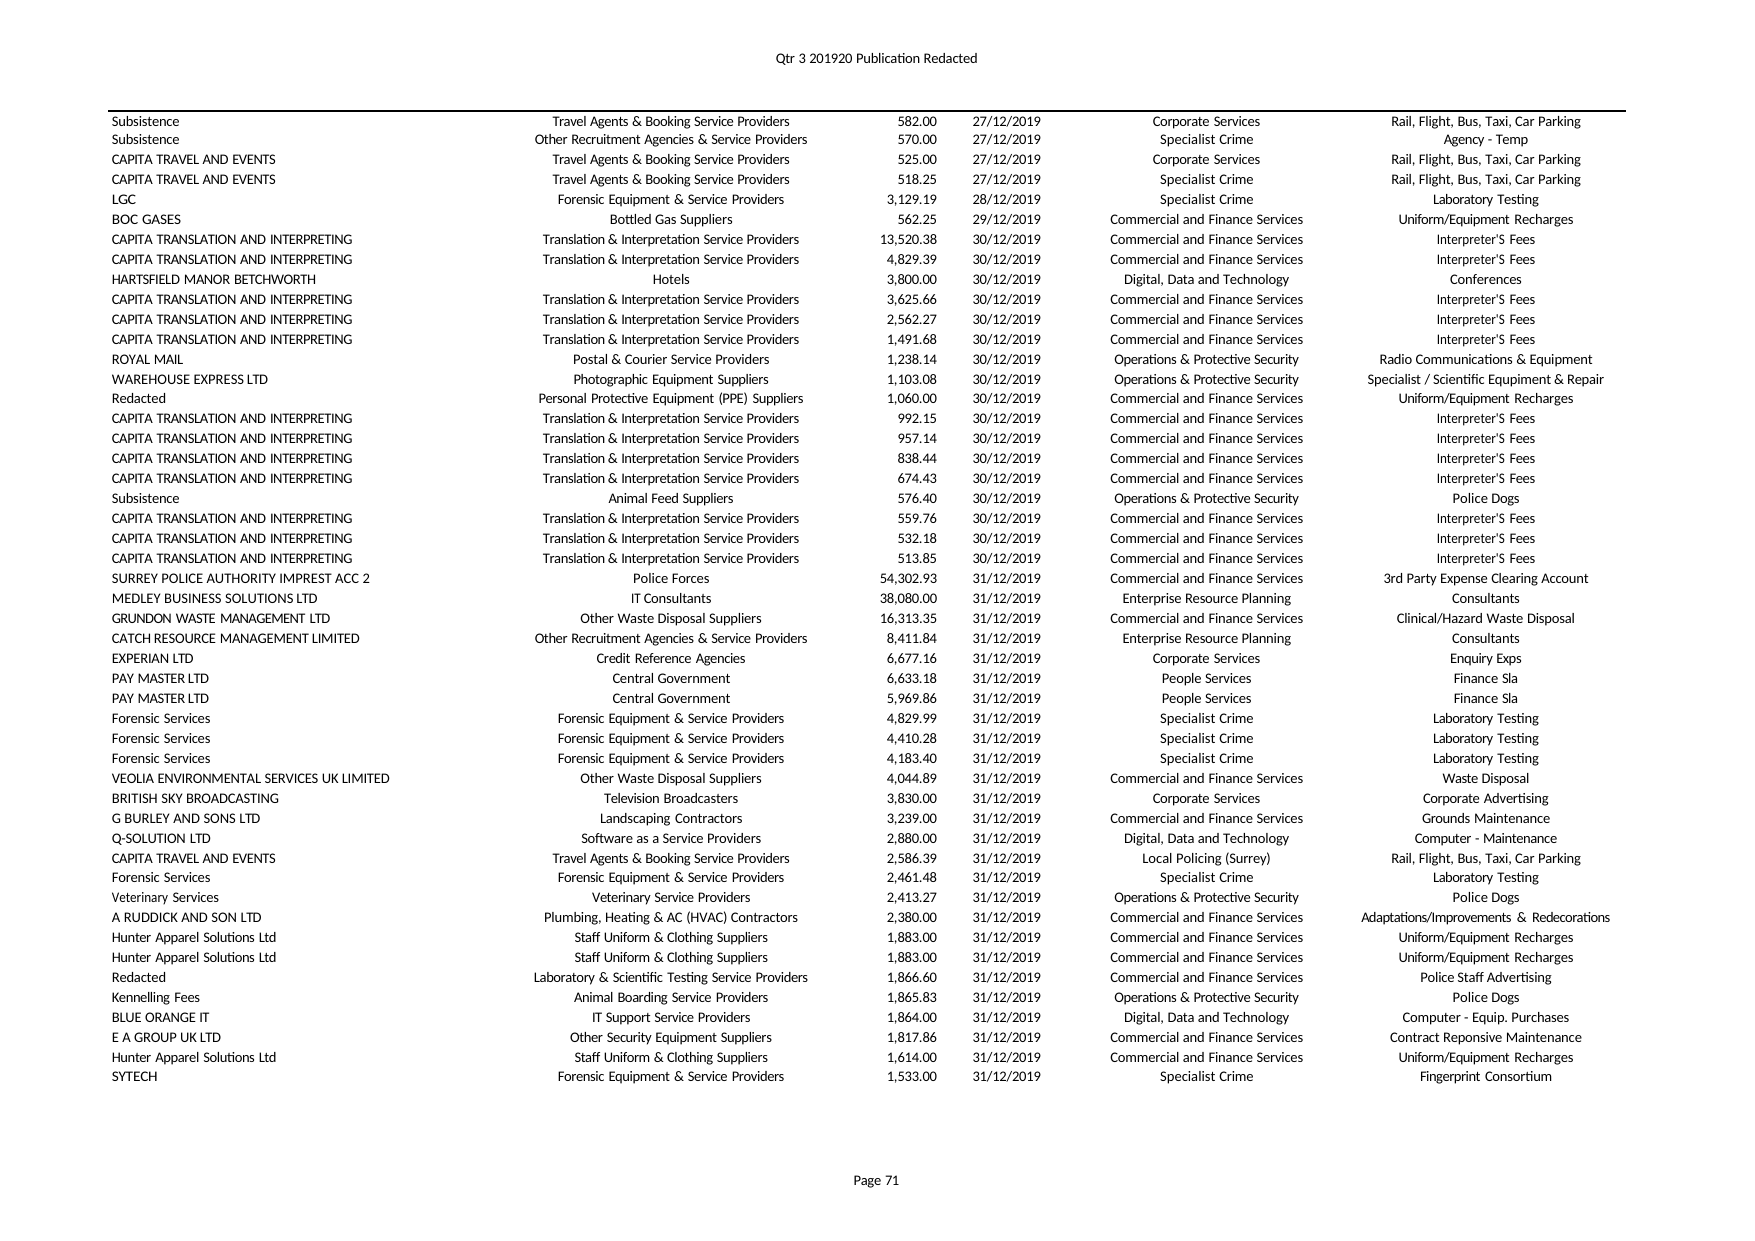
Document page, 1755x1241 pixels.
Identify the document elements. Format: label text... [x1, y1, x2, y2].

table_cell 4,829.39 [831, 250, 944, 270]
table_cell 1,103.08 [831, 370, 944, 389]
table_cell Kennelling Fees [108, 988, 508, 1008]
table_cell CAPITA TRAVEL AND EVENTS [108, 150, 508, 170]
table_cell Commercial and Finance Services [1067, 250, 1346, 270]
table_cell Translation & Interpretation Service Providers [509, 529, 831, 549]
table_cell Finance Sla [1346, 669, 1626, 689]
table_cell Hunter Apparel Solutions Ltd [108, 948, 508, 968]
table_cell 1,864.00 [831, 1008, 944, 1028]
table_cell Translation & Interpretation Service Providers [509, 509, 831, 529]
table_cell Translation & Interpretation Service Providers [509, 290, 831, 310]
table_cell Digital, Data and Technology [1067, 270, 1346, 290]
table_cell Uniform/Equipment Recharges [1346, 948, 1626, 968]
table_cell Other Recruitment Agencies & Service Providers [509, 629, 831, 649]
table_cell Specialist Crime [1067, 170, 1346, 190]
table_cell 3,129.19 [831, 190, 944, 210]
table_cell 3,625.66 [831, 290, 944, 310]
table_cell 31/12/2019 [944, 908, 1067, 928]
table_cell Interpreter'S Fees [1346, 509, 1626, 529]
table_cell Forensic Equipment & Service Providers [509, 190, 831, 210]
table_cell Forensic Equipment & Service Providers [509, 709, 831, 729]
table_cell 31/12/2019 [944, 869, 1067, 888]
table_cell Redacted [108, 968, 508, 988]
table_cell Forensic Services [108, 709, 508, 729]
table_cell 31/12/2019 [944, 569, 1067, 589]
table_cell Corporate Services [1067, 789, 1346, 809]
table_cell 30/12/2019 [944, 450, 1067, 469]
table_cell Specialist Crime [1067, 869, 1346, 888]
table_cell IT Consultants [509, 589, 831, 609]
table_cell Laboratory Testing [1346, 190, 1626, 210]
table_cell Enquiry Exps [1346, 649, 1626, 669]
table_cell 31/12/2019 [944, 889, 1067, 908]
table_cell 27/12/2019 [944, 130, 1067, 150]
table_cell Bottled Gas Suppliers [509, 210, 831, 230]
table_cell Credit Reference Agencies [509, 649, 831, 669]
table_cell SURREY POLICE AUTHORITY IMPREST ACC 2 [108, 569, 508, 589]
table_cell Photographic Equipment Suppliers [509, 370, 831, 389]
table_cell CAPITA TRANSLATION AND INTERPRETING [108, 330, 508, 349]
table_cell CAPITA TRANSLATION AND INTERPRETING [108, 450, 508, 469]
table_cell 1,238.14 [831, 350, 944, 369]
table_cell 4,044.89 [831, 769, 944, 789]
table_cell Interpreter'S Fees [1346, 529, 1626, 549]
table_cell 576.40 [831, 489, 944, 509]
table_cell Commercial and Finance Services [1067, 529, 1346, 549]
table_cell BOC GASES [108, 210, 508, 230]
table_cell 16,313.35 [831, 609, 944, 629]
table_cell 957.14 [831, 430, 944, 449]
table_cell Rail, Flight, Bus, Taxi, Car Parking [1346, 150, 1626, 170]
table_cell 54,302.93 [831, 569, 944, 589]
table_cell Operations & Protective Security [1067, 889, 1346, 908]
table_cell 31/12/2019 [944, 829, 1067, 848]
table_cell Specialist Crime [1067, 1068, 1346, 1087]
table_cell Forensic Services [108, 729, 508, 749]
table_cell Commercial and Finance Services [1067, 310, 1346, 330]
table_cell Commercial and Finance Services [1067, 469, 1346, 489]
table_cell PAY MASTER LTD [108, 689, 508, 709]
table_cell Veterinary Services [108, 889, 508, 908]
table_cell 31/12/2019 [944, 948, 1067, 968]
table_cell Conferences [1346, 270, 1626, 290]
table_cell Interpreter'S Fees [1346, 250, 1626, 270]
table_cell 31/12/2019 [944, 769, 1067, 789]
table_cell Translation & Interpretation Service Providers [509, 469, 831, 489]
table_cell Specialist Crime [1067, 190, 1346, 210]
table_cell Uniform/Equipment Recharges [1346, 928, 1626, 948]
table_cell 30/12/2019 [944, 310, 1067, 330]
table_cell Subsistence [108, 130, 508, 150]
table_cell 38,080.00 [831, 589, 944, 609]
table_cell SYTECH [108, 1068, 508, 1087]
table_cell BRITISH SKY BROADCASTING [108, 789, 508, 809]
table_cell 30/12/2019 [944, 370, 1067, 389]
table_cell Travel Agents & Booking Service Providers [509, 849, 831, 868]
table_cell Adaptations/Improvements & Redecorations [1346, 908, 1626, 928]
table_cell Other Security Equipment Suppliers [509, 1028, 831, 1048]
table_cell CAPITA TRAVEL AND EVENTS [108, 170, 508, 190]
table_cell Consultants [1346, 589, 1626, 609]
table_cell 13,520.38 [831, 230, 944, 250]
table_cell Animal Boarding Service Providers [509, 988, 831, 1008]
table_cell A RUDDICK AND SON LTD [108, 908, 508, 928]
table_cell Laboratory & Scientific Testing Service Providers [509, 968, 831, 988]
table_cell Corporate Services [1067, 112, 1346, 130]
table_cell Veterinary Service Providers [509, 889, 831, 908]
table_cell 30/12/2019 [944, 410, 1067, 429]
table_cell EXPERIAN LTD [108, 649, 508, 669]
table_cell 6,633.18 [831, 669, 944, 689]
table_cell Corporate Services [1067, 649, 1346, 669]
table_cell 2,586.39 [831, 849, 944, 868]
table_cell Redacted [108, 390, 508, 409]
table_cell Plumbing, Heating & AC (HVAC) Contractors [509, 908, 831, 928]
table_cell Corporate Services [1067, 150, 1346, 170]
table_cell 31/12/2019 [944, 789, 1067, 809]
table_cell HARTSFIELD MANOR BETCHWORTH [108, 270, 508, 290]
table_cell Interpreter'S Fees [1346, 469, 1626, 489]
table_cell Police Dogs [1346, 988, 1626, 1008]
table_cell Agency - Temp [1346, 130, 1626, 150]
table_cell 4,183.40 [831, 749, 944, 769]
table_cell Interpreter'S Fees [1346, 230, 1626, 250]
table_cell Digital, Data and Technology [1067, 829, 1346, 848]
table_cell CAPITA TRANSLATION AND INTERPRETING [108, 430, 508, 449]
table_cell 1,533.00 [831, 1068, 944, 1087]
table_cell Translation & Interpretation Service Providers [509, 430, 831, 449]
table_cell 30/12/2019 [944, 430, 1067, 449]
table_cell Hunter Apparel Solutions Ltd [108, 928, 508, 948]
table_cell PAY MASTER LTD [108, 669, 508, 689]
table_cell 1,817.86 [831, 1028, 944, 1048]
table_cell 3rd Party Expense Clearing Account [1346, 569, 1626, 589]
table_cell G BURLEY AND SONS LTD [108, 809, 508, 829]
table_cell Commercial and Finance Services [1067, 549, 1346, 569]
table_cell 30/12/2019 [944, 529, 1067, 549]
table_cell Computer - Maintenance [1346, 829, 1626, 848]
table_cell IT Support Service Providers [509, 1008, 831, 1028]
table_cell Commercial and Finance Services [1067, 330, 1346, 349]
table_cell 518.25 [831, 170, 944, 190]
table_cell CAPITA TRANSLATION AND INTERPRETING [108, 310, 508, 330]
table_cell 570.00 [831, 130, 944, 150]
table_cell 31/12/2019 [944, 849, 1067, 868]
table_cell 30/12/2019 [944, 509, 1067, 529]
table_cell Interpreter'S Fees [1346, 410, 1626, 429]
table_cell 4,410.28 [831, 729, 944, 749]
table_cell Subsistence [108, 489, 508, 509]
table_cell Corporate Advertising [1346, 789, 1626, 809]
table_cell 31/12/2019 [944, 988, 1067, 1008]
table_cell 31/12/2019 [944, 729, 1067, 749]
table_cell Commercial and Finance Services [1067, 1048, 1346, 1068]
table_cell CATCH RESOURCE MANAGEMENT LIMITED [108, 629, 508, 649]
table_cell 513.85 [831, 549, 944, 569]
table_cell Landscaping Contractors [509, 809, 831, 829]
table_cell Television Broadcasters [509, 789, 831, 809]
table_cell 31/12/2019 [944, 809, 1067, 829]
table_cell 31/12/2019 [944, 1008, 1067, 1028]
table_cell Central Government [509, 689, 831, 709]
table_cell Forensic Services [108, 749, 508, 769]
table_cell Forensic Equipment & Service Providers [509, 729, 831, 749]
table_cell 3,800.00 [831, 270, 944, 290]
table_cell 1,614.00 [831, 1048, 944, 1068]
table_cell Commercial and Finance Services [1067, 410, 1346, 429]
table_cell CAPITA TRANSLATION AND INTERPRETING [108, 230, 508, 250]
table_cell 992.15 [831, 410, 944, 429]
table_cell Travel Agents & Booking Service Providers [509, 150, 831, 170]
table_cell VEOLIA ENVIRONMENTAL SERVICES UK LIMITED [108, 769, 508, 789]
table_cell Central Government [509, 669, 831, 689]
table_cell BLUE ORANGE IT [108, 1008, 508, 1028]
table_cell 3,239.00 [831, 809, 944, 829]
table_cell CAPITA TRANSLATION AND INTERPRETING [108, 250, 508, 270]
table_cell Translation & Interpretation Service Providers [509, 549, 831, 569]
table_cell 2,380.00 [831, 908, 944, 928]
table_cell 31/12/2019 [944, 968, 1067, 988]
table_cell Travel Agents & Booking Service Providers [509, 170, 831, 190]
table_cell 559.76 [831, 509, 944, 529]
table_cell 30/12/2019 [944, 330, 1067, 349]
table_cell 31/12/2019 [944, 1068, 1067, 1087]
table_cell Interpreter'S Fees [1346, 330, 1626, 349]
table_cell Operations & Protective Security [1067, 988, 1346, 1008]
table_cell Commercial and Finance Services [1067, 210, 1346, 230]
table_cell Translation & Interpretation Service Providers [509, 450, 831, 469]
table_cell Enterprise Resource Planning [1067, 589, 1346, 609]
table_cell Commercial and Finance Services [1067, 450, 1346, 469]
table_cell Hotels [509, 270, 831, 290]
table_cell Uniform/Equipment Recharges [1346, 210, 1626, 230]
table_cell Animal Feed Suppliers [509, 489, 831, 509]
table_cell 31/12/2019 [944, 689, 1067, 709]
table_cell Translation & Interpretation Service Providers [509, 310, 831, 330]
table_cell Police Dogs [1346, 889, 1626, 908]
table_cell 1,866.60 [831, 968, 944, 988]
table_cell 2,562.27 [831, 310, 944, 330]
table_cell 8,411.84 [831, 629, 944, 649]
table_cell Commercial and Finance Services [1067, 509, 1346, 529]
table_cell Specialist Crime [1067, 130, 1346, 150]
table_cell Police Dogs [1346, 489, 1626, 509]
table_cell CAPITA TRANSLATION AND INTERPRETING [108, 549, 508, 569]
table_cell ROYAL MAIL [108, 350, 508, 369]
table_cell Forensic Equipment & Service Providers [509, 749, 831, 769]
table_cell Laboratory Testing [1346, 709, 1626, 729]
table_cell 30/12/2019 [944, 489, 1067, 509]
table_cell 28/12/2019 [944, 190, 1067, 210]
table_cell Rail, Flight, Bus, Taxi, Car Parking [1346, 170, 1626, 190]
table_cell 31/12/2019 [944, 589, 1067, 609]
table_cell GRUNDON WASTE MANAGEMENT LTD [108, 609, 508, 629]
table_cell Interpreter'S Fees [1346, 430, 1626, 449]
table_cell Specialist / Scientific Equpiment & Repair [1346, 370, 1626, 389]
table_cell 31/12/2019 [944, 669, 1067, 689]
table_cell Police Forces [509, 569, 831, 589]
table_cell Uniform/Equipment Recharges [1346, 1048, 1626, 1068]
table_cell People Services [1067, 669, 1346, 689]
table_cell 31/12/2019 [944, 629, 1067, 649]
table_cell Specialist Crime [1067, 729, 1346, 749]
table_cell Consultants [1346, 629, 1626, 649]
table_cell Commercial and Finance Services [1067, 290, 1346, 310]
table_cell Commercial and Finance Services [1067, 609, 1346, 629]
table_cell Staff Uniform & Clothing Suppliers [509, 948, 831, 968]
table_cell 30/12/2019 [944, 350, 1067, 369]
table_cell Forensic Equipment & Service Providers [509, 869, 831, 888]
table_cell 2,461.48 [831, 869, 944, 888]
table_cell Commercial and Finance Services [1067, 928, 1346, 948]
table_cell Translation & Interpretation Service Providers [509, 230, 831, 250]
table_cell Operations & Protective Security [1067, 489, 1346, 509]
table_cell 31/12/2019 [944, 649, 1067, 669]
table_cell 1,060.00 [831, 390, 944, 409]
table_cell Rail, Flight, Bus, Taxi, Car Parking [1346, 849, 1626, 868]
table_cell Commercial and Finance Services [1067, 948, 1346, 968]
table_cell 6,677.16 [831, 649, 944, 669]
table_cell 30/12/2019 [944, 230, 1067, 250]
table_cell 31/12/2019 [944, 609, 1067, 629]
table_cell 1,883.00 [831, 948, 944, 968]
table_cell 30/12/2019 [944, 390, 1067, 409]
table_cell 30/12/2019 [944, 270, 1067, 290]
table_cell Commercial and Finance Services [1067, 230, 1346, 250]
table_cell 27/12/2019 [944, 112, 1067, 130]
table_cell 562.25 [831, 210, 944, 230]
table_cell Commercial and Finance Services [1067, 968, 1346, 988]
table_cell Operations & Protective Security [1067, 350, 1346, 369]
table_cell 30/12/2019 [944, 250, 1067, 270]
table_cell Personal Protective Equipment (PPE) Suppliers [509, 390, 831, 409]
table_cell 30/12/2019 [944, 549, 1067, 569]
table_cell Digital, Data and Technology [1067, 1008, 1346, 1028]
table_cell Commercial and Finance Services [1067, 809, 1346, 829]
table_cell Interpreter'S Fees [1346, 290, 1626, 310]
table_cell Police Staff Advertising [1346, 968, 1626, 988]
table_cell Grounds Maintenance [1346, 809, 1626, 829]
table_cell Enterprise Resource Planning [1067, 629, 1346, 649]
table_cell 532.18 [831, 529, 944, 549]
table_cell Translation & Interpretation Service Providers [509, 330, 831, 349]
table_cell Interpreter'S Fees [1346, 450, 1626, 469]
table_cell 525.00 [831, 150, 944, 170]
table_cell 1,491.68 [831, 330, 944, 349]
table_cell Translation & Interpretation Service Providers [509, 250, 831, 270]
table_cell Postal & Courier Service Providers [509, 350, 831, 369]
table_cell People Services [1067, 689, 1346, 709]
table_cell 30/12/2019 [944, 290, 1067, 310]
table_cell 1,865.83 [831, 988, 944, 1008]
table_cell Hunter Apparel Solutions Ltd [108, 1048, 508, 1068]
table_cell Specialist Crime [1067, 709, 1346, 729]
table_cell Interpreter'S Fees [1346, 549, 1626, 569]
table_cell Contract Reponsive Maintenance [1346, 1028, 1626, 1048]
table_cell Laboratory Testing [1346, 729, 1626, 749]
table_cell 1,883.00 [831, 928, 944, 948]
table_cell Commercial and Finance Services [1067, 908, 1346, 928]
table_cell CAPITA TRANSLATION AND INTERPRETING [108, 469, 508, 489]
table_cell 3,830.00 [831, 789, 944, 809]
table_cell Other Waste Disposal Suppliers [509, 609, 831, 629]
table_cell Staff Uniform & Clothing Suppliers [509, 928, 831, 948]
table_cell 31/12/2019 [944, 1028, 1067, 1048]
table_cell Rail, Flight, Bus, Taxi, Car Parking [1346, 112, 1626, 130]
table_cell CAPITA TRANSLATION AND INTERPRETING [108, 410, 508, 429]
table_cell 2,880.00 [831, 829, 944, 848]
table_cell MEDLEY BUSINESS SOLUTIONS LTD [108, 589, 508, 609]
table_cell 674.43 [831, 469, 944, 489]
table_cell Commercial and Finance Services [1067, 569, 1346, 589]
table_cell Software as a Service Providers [509, 829, 831, 848]
table_cell Commercial and Finance Services [1067, 1028, 1346, 1048]
table_cell CAPITA TRANSLATION AND INTERPRETING [108, 529, 508, 549]
table_cell Subsistence [108, 112, 508, 130]
table_cell 29/12/2019 [944, 210, 1067, 230]
table_cell 2,413.27 [831, 889, 944, 908]
table_cell 27/12/2019 [944, 150, 1067, 170]
table_cell Waste Disposal [1346, 769, 1626, 789]
table_cell 31/12/2019 [944, 928, 1067, 948]
table_cell 31/12/2019 [944, 1048, 1067, 1068]
table_cell Q-SOLUTION LTD [108, 829, 508, 848]
table_cell Commercial and Finance Services [1067, 430, 1346, 449]
table_cell Forensic Equipment & Service Providers [509, 1068, 831, 1087]
table_cell Operations & Protective Security [1067, 370, 1346, 389]
table_cell Other Waste Disposal Suppliers [509, 769, 831, 789]
table_cell E A GROUP UK LTD [108, 1028, 508, 1048]
table_cell Fingerprint Consortium [1346, 1068, 1626, 1087]
table_cell Commercial and Finance Services [1067, 769, 1346, 789]
table_cell Clinical/Hazard Waste Disposal [1346, 609, 1626, 629]
table_cell CAPITA TRAVEL AND EVENTS [108, 849, 508, 868]
table_cell Local Policing (Surrey) [1067, 849, 1346, 868]
table_cell 582.00 [831, 112, 944, 130]
table_cell Staff Uniform & Clothing Suppliers [509, 1048, 831, 1068]
table_cell LGC [108, 190, 508, 210]
table_cell 31/12/2019 [944, 749, 1067, 769]
table_cell Interpreter'S Fees [1346, 310, 1626, 330]
table_cell Forensic Services [108, 869, 508, 888]
table_cell 838.44 [831, 450, 944, 469]
table_cell Uniform/Equipment Recharges [1346, 390, 1626, 409]
table_cell Commercial and Finance Services [1067, 390, 1346, 409]
table_cell WAREHOUSE EXPRESS LTD [108, 370, 508, 389]
table_cell CAPITA TRANSLATION AND INTERPRETING [108, 290, 508, 310]
table_cell 31/12/2019 [944, 709, 1067, 729]
table_cell Translation & Interpretation Service Providers [509, 410, 831, 429]
table_cell Computer - Equip. Purchases [1346, 1008, 1626, 1028]
table_cell 4,829.99 [831, 709, 944, 729]
table_cell Laboratory Testing [1346, 869, 1626, 888]
table_cell 27/12/2019 [944, 170, 1067, 190]
table_cell 30/12/2019 [944, 469, 1067, 489]
table_cell CAPITA TRANSLATION AND INTERPRETING [108, 509, 508, 529]
table_cell Laboratory Testing [1346, 749, 1626, 769]
table_cell Radio Communications & Equipment [1346, 350, 1626, 369]
table_cell 5,969.86 [831, 689, 944, 709]
table_cell Finance Sla [1346, 689, 1626, 709]
table_cell Other Recruitment Agencies & Service Providers [509, 130, 831, 150]
table_cell Specialist Crime [1067, 749, 1346, 769]
table_cell Travel Agents & Booking Service Providers [509, 112, 831, 130]
